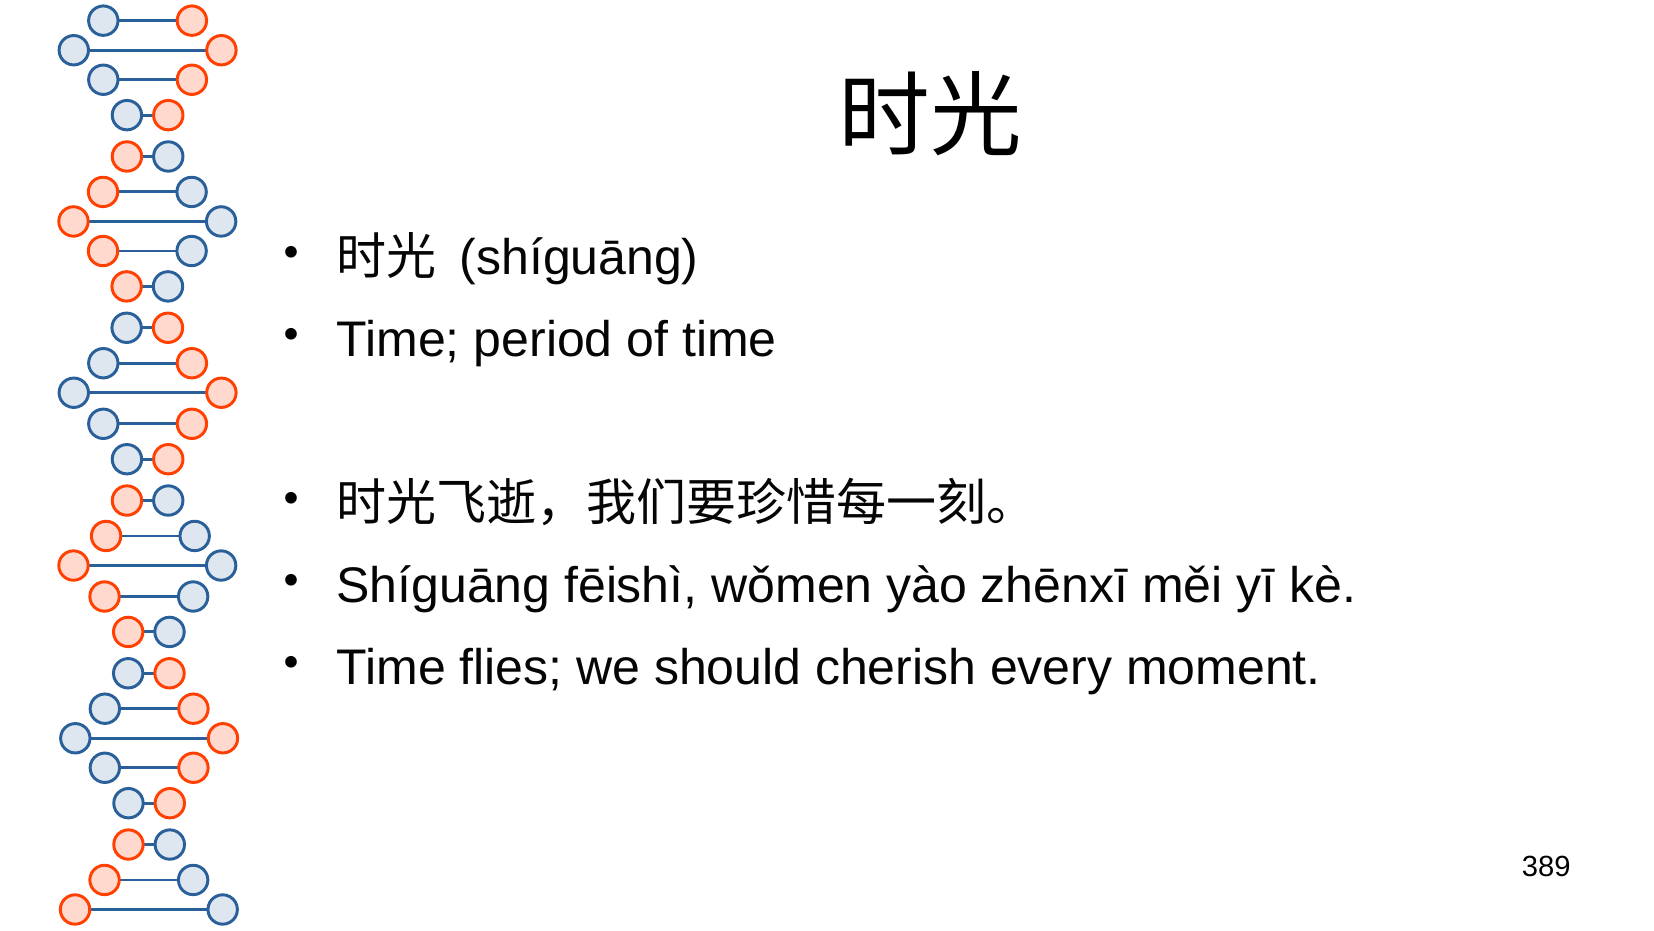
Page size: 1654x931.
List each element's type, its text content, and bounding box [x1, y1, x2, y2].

title 时光 [265, 35, 1595, 189]
list 时光 (shíguāng) Time; period of time 时光飞逝，我们要珍惜每一刻。 Shíguāng fēishì, wǒmen yào zhēnxī měi yī kè. Time flies; we should cherish every moment. [265, 224, 1595, 764]
